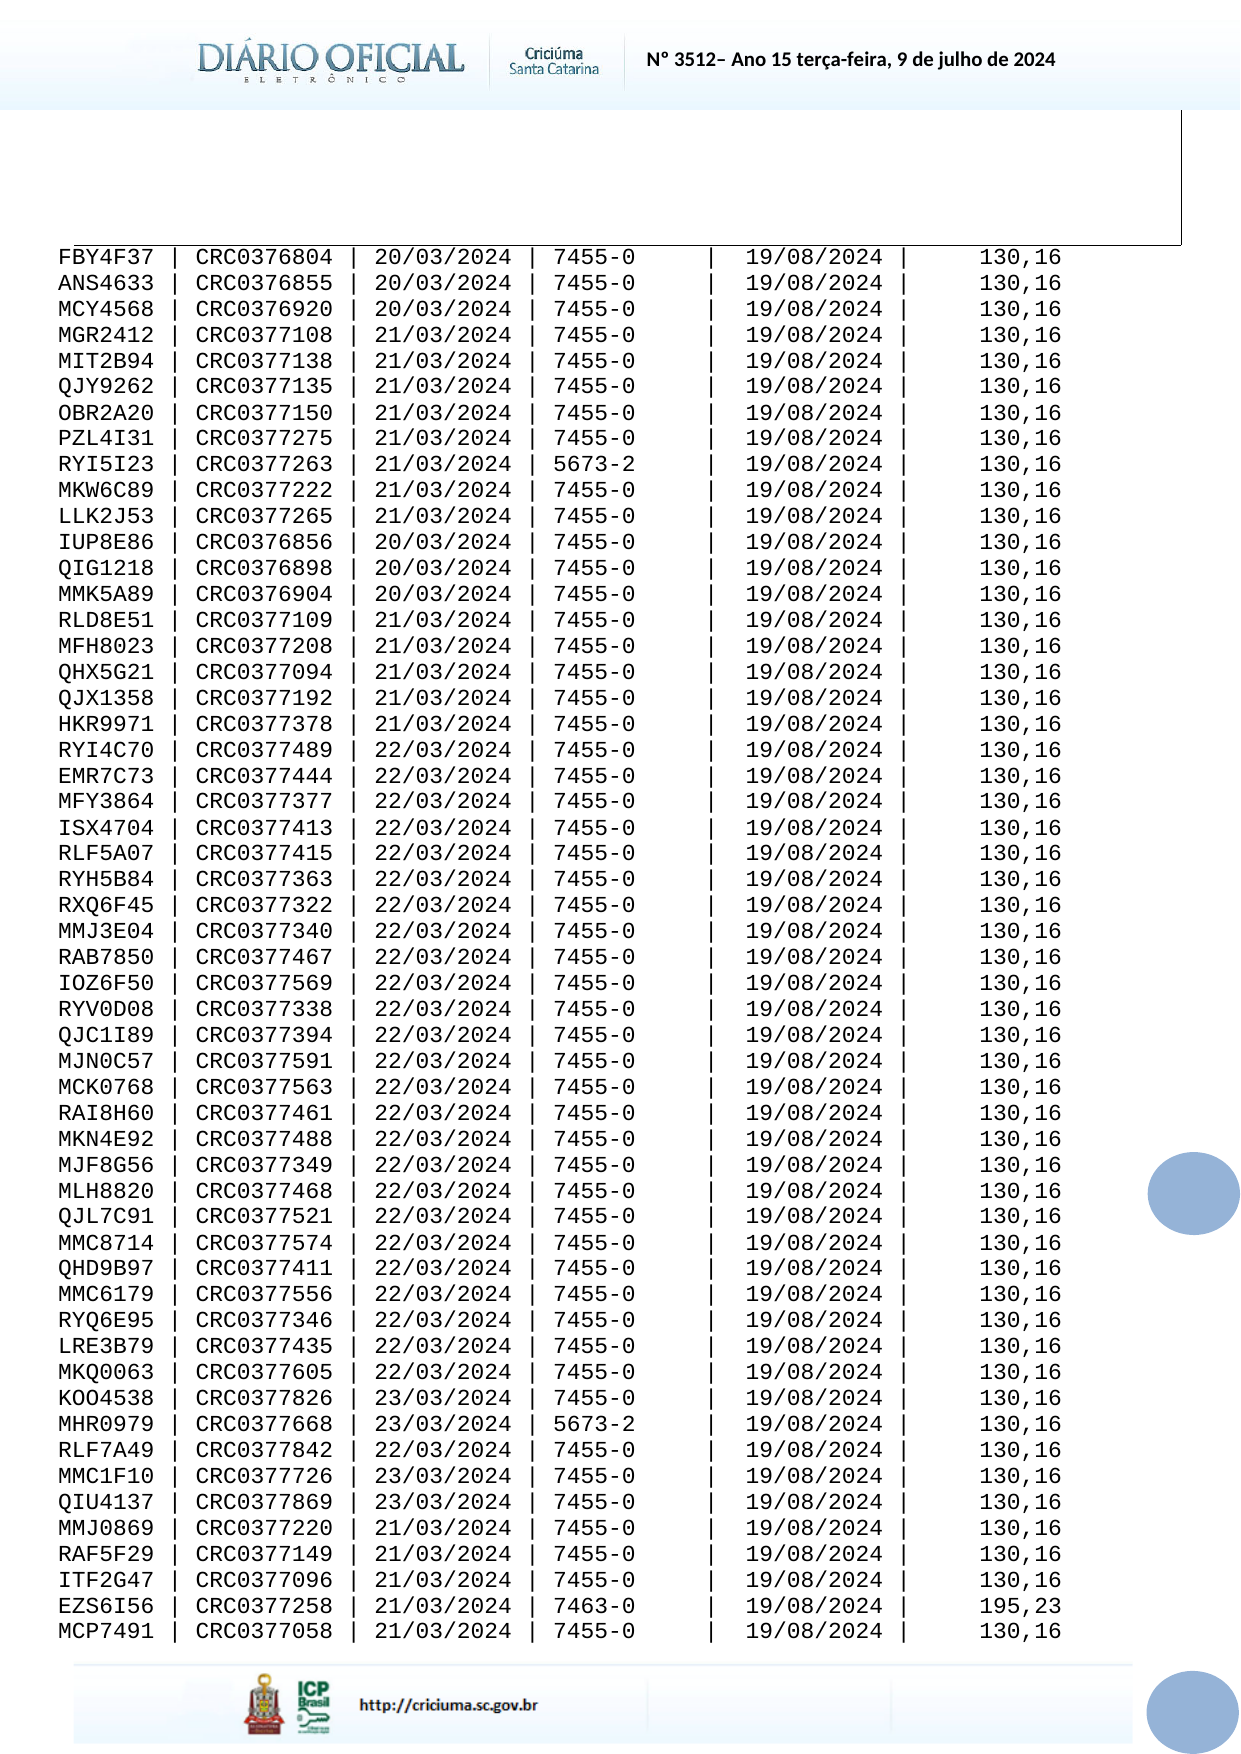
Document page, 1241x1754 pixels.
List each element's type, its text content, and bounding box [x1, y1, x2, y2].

text RYQ6E95 | CRC0377346 | 22/03/2024 | 7455-0 | 19/08/2024 | 130,16 [44, 1309, 1181, 1334]
text EMR7C73 | CRC0377444 | 22/03/2024 | 7455-0 | 19/08/2024 | 130,16 [44, 764, 1181, 790]
text RYV0D08 | CRC0377338 | 22/03/2024 | 7455-0 | 19/08/2024 | 130,16 [44, 997, 1181, 1023]
text RLF7A49 | CRC0377842 | 22/03/2024 | 7455-0 | 19/08/2024 | 130,16 [44, 1438, 1181, 1464]
text MMJ0869 | CRC0377220 | 21/03/2024 | 7455-0 | 19/08/2024 | 130,16 [44, 1516, 1181, 1542]
text QIG1218 | CRC0376898 | 20/03/2024 | 7455-0 | 19/08/2024 | 130,16 [44, 556, 1181, 582]
text MJN0C57 | CRC0377591 | 22/03/2024 | 7455-0 | 19/08/2024 | 130,16 [44, 1049, 1181, 1075]
text FBY4F37 | CRC0376804 | 20/03/2024 | 7455-0 | 19/08/2024 | 130,16 [44, 245, 1181, 271]
text RYI4C70 | CRC0377489 | 22/03/2024 | 7455-0 | 19/08/2024 | 130,16 [44, 738, 1181, 764]
text QJC1I89 | CRC0377394 | 22/03/2024 | 7455-0 | 19/08/2024 | 130,16 [44, 1023, 1181, 1049]
text MIT2B94 | CRC0377138 | 21/03/2024 | 7455-0 | 19/08/2024 | 130,16 [44, 349, 1181, 375]
text KOO4538 | CRC0377826 | 23/03/2024 | 7455-0 | 19/08/2024 | 130,16 [44, 1386, 1181, 1412]
text MMK5A89 | CRC0376904 | 20/03/2024 | 7455-0 | 19/08/2024 | 130,16 [44, 582, 1181, 608]
text RAB7850 | CRC0377467 | 22/03/2024 | 7455-0 | 19/08/2024 | 130,16 [44, 946, 1181, 971]
text EZS6I56 | CRC0377258 | 21/03/2024 | 7463-0 | 19/08/2024 | 195,23 [44, 1594, 1181, 1620]
text RYH5B84 | CRC0377363 | 22/03/2024 | 7455-0 | 19/08/2024 | 130,16 [44, 868, 1181, 894]
text QIU4137 | CRC0377869 | 23/03/2024 | 7455-0 | 19/08/2024 | 130,16 [44, 1490, 1181, 1516]
text MFH8023 | CRC0377208 | 21/03/2024 | 7455-0 | 19/08/2024 | 130,16 [44, 634, 1181, 660]
text MCY4568 | CRC0376920 | 20/03/2024 | 7455-0 | 19/08/2024 | 130,16 [44, 297, 1181, 323]
text RYI5I23 | CRC0377263 | 21/03/2024 | 5673-2 | 19/08/2024 | 130,16 [44, 453, 1181, 479]
text IUP8E86 | CRC0376856 | 20/03/2024 | 7455-0 | 19/08/2024 | 130,16 [44, 531, 1181, 556]
text PZL4I31 | CRC0377275 | 21/03/2024 | 7455-0 | 19/08/2024 | 130,16 [44, 427, 1181, 453]
text MMC1F10 | CRC0377726 | 23/03/2024 | 7455-0 | 19/08/2024 | 130,16 [44, 1464, 1181, 1490]
text MHR0979 | CRC0377668 | 23/03/2024 | 5673-2 | 19/08/2024 | 130,16 [44, 1412, 1181, 1438]
text RAF5F29 | CRC0377149 | 21/03/2024 | 7455-0 | 19/08/2024 | 130,16 [44, 1542, 1181, 1568]
text ANS4633 | CRC0376855 | 20/03/2024 | 7455-0 | 19/08/2024 | 130,16 [44, 271, 1181, 297]
text ITF2G47 | CRC0377096 | 21/03/2024 | 7455-0 | 19/08/2024 | 130,16 [44, 1568, 1181, 1594]
text QJX1358 | CRC0377192 | 21/03/2024 | 7455-0 | 19/08/2024 | 130,16 [44, 686, 1181, 712]
text RLF5A07 | CRC0377415 | 22/03/2024 | 7455-0 | 19/08/2024 | 130,16 [44, 842, 1181, 868]
text MFY3864 | CRC0377377 | 22/03/2024 | 7455-0 | 19/08/2024 | 130,16 [44, 790, 1181, 816]
text RAI8H60 | CRC0377461 | 22/03/2024 | 7455-0 | 19/08/2024 | 130,16 [44, 1101, 1181, 1127]
text ISX4704 | CRC0377413 | 22/03/2024 | 7455-0 | 19/08/2024 | 130,16 [44, 816, 1181, 842]
text MCK0768 | CRC0377563 | 22/03/2024 | 7455-0 | 19/08/2024 | 130,16 [44, 1075, 1181, 1101]
text MKN4E92 | CRC0377488 | 22/03/2024 | 7455-0 | 19/08/2024 | 130,16 [44, 1127, 1181, 1153]
text QJY9262 | CRC0377135 | 21/03/2024 | 7455-0 | 19/08/2024 | 130,16 [44, 375, 1181, 401]
text MGR2412 | CRC0377108 | 21/03/2024 | 7455-0 | 19/08/2024 | 130,16 [44, 323, 1181, 349]
text MLH8820 | CRC0377468 | 22/03/2024 | 7455-0 | 19/08/2024 | 130,16 [44, 1179, 1150, 1205]
text HKR9971 | CRC0377378 | 21/03/2024 | 7455-0 | 19/08/2024 | 130,16 [44, 712, 1181, 738]
text RXQ6F45 | CRC0377322 | 22/03/2024 | 7455-0 | 19/08/2024 | 130,16 [44, 894, 1181, 919]
text QHX5G21 | CRC0377094 | 21/03/2024 | 7455-0 | 19/08/2024 | 130,16 [44, 660, 1181, 686]
text RLD8E51 | CRC0377109 | 21/03/2024 | 7455-0 | 19/08/2024 | 130,16 [44, 608, 1181, 634]
text OBR2A20 | CRC0377150 | 21/03/2024 | 7455-0 | 19/08/2024 | 130,16 [44, 401, 1181, 427]
text LRE3B79 | CRC0377435 | 22/03/2024 | 7455-0 | 19/08/2024 | 130,16 [44, 1334, 1181, 1361]
text MCP7491 | CRC0377058 | 21/03/2024 | 7455-0 | 19/08/2024 | 130,16 [44, 1620, 1181, 1646]
text QJL7C91 | CRC0377521 | 22/03/2024 | 7455-0 | 19/08/2024 | 130,16 [44, 1205, 1171, 1231]
text MKQ0063 | CRC0377605 | 22/03/2024 | 7455-0 | 19/08/2024 | 130,16 [44, 1361, 1181, 1386]
text MKW6C89 | CRC0377222 | 21/03/2024 | 7455-0 | 19/08/2024 | 130,16 [44, 479, 1181, 504]
text QHD9B97 | CRC0377411 | 22/03/2024 | 7455-0 | 19/08/2024 | 130,16 [44, 1257, 1181, 1283]
text MMC8714 | CRC0377574 | 22/03/2024 | 7455-0 | 19/08/2024 | 130,16 [44, 1231, 1181, 1257]
text MMC6179 | CRC0377556 | 22/03/2024 | 7455-0 | 19/08/2024 | 130,16 [44, 1283, 1181, 1309]
text MJF8G56 | CRC0377349 | 22/03/2024 | 7455-0 | 19/08/2024 | 130,16 [44, 1153, 1180, 1179]
text IOZ6F50 | CRC0377569 | 22/03/2024 | 7455-0 | 19/08/2024 | 130,16 [44, 971, 1181, 997]
text LLK2J53 | CRC0377265 | 21/03/2024 | 7455-0 | 19/08/2024 | 130,16 [44, 504, 1181, 531]
text MMJ3E04 | CRC0377340 | 22/03/2024 | 7455-0 | 19/08/2024 | 130,16 [44, 919, 1181, 946]
